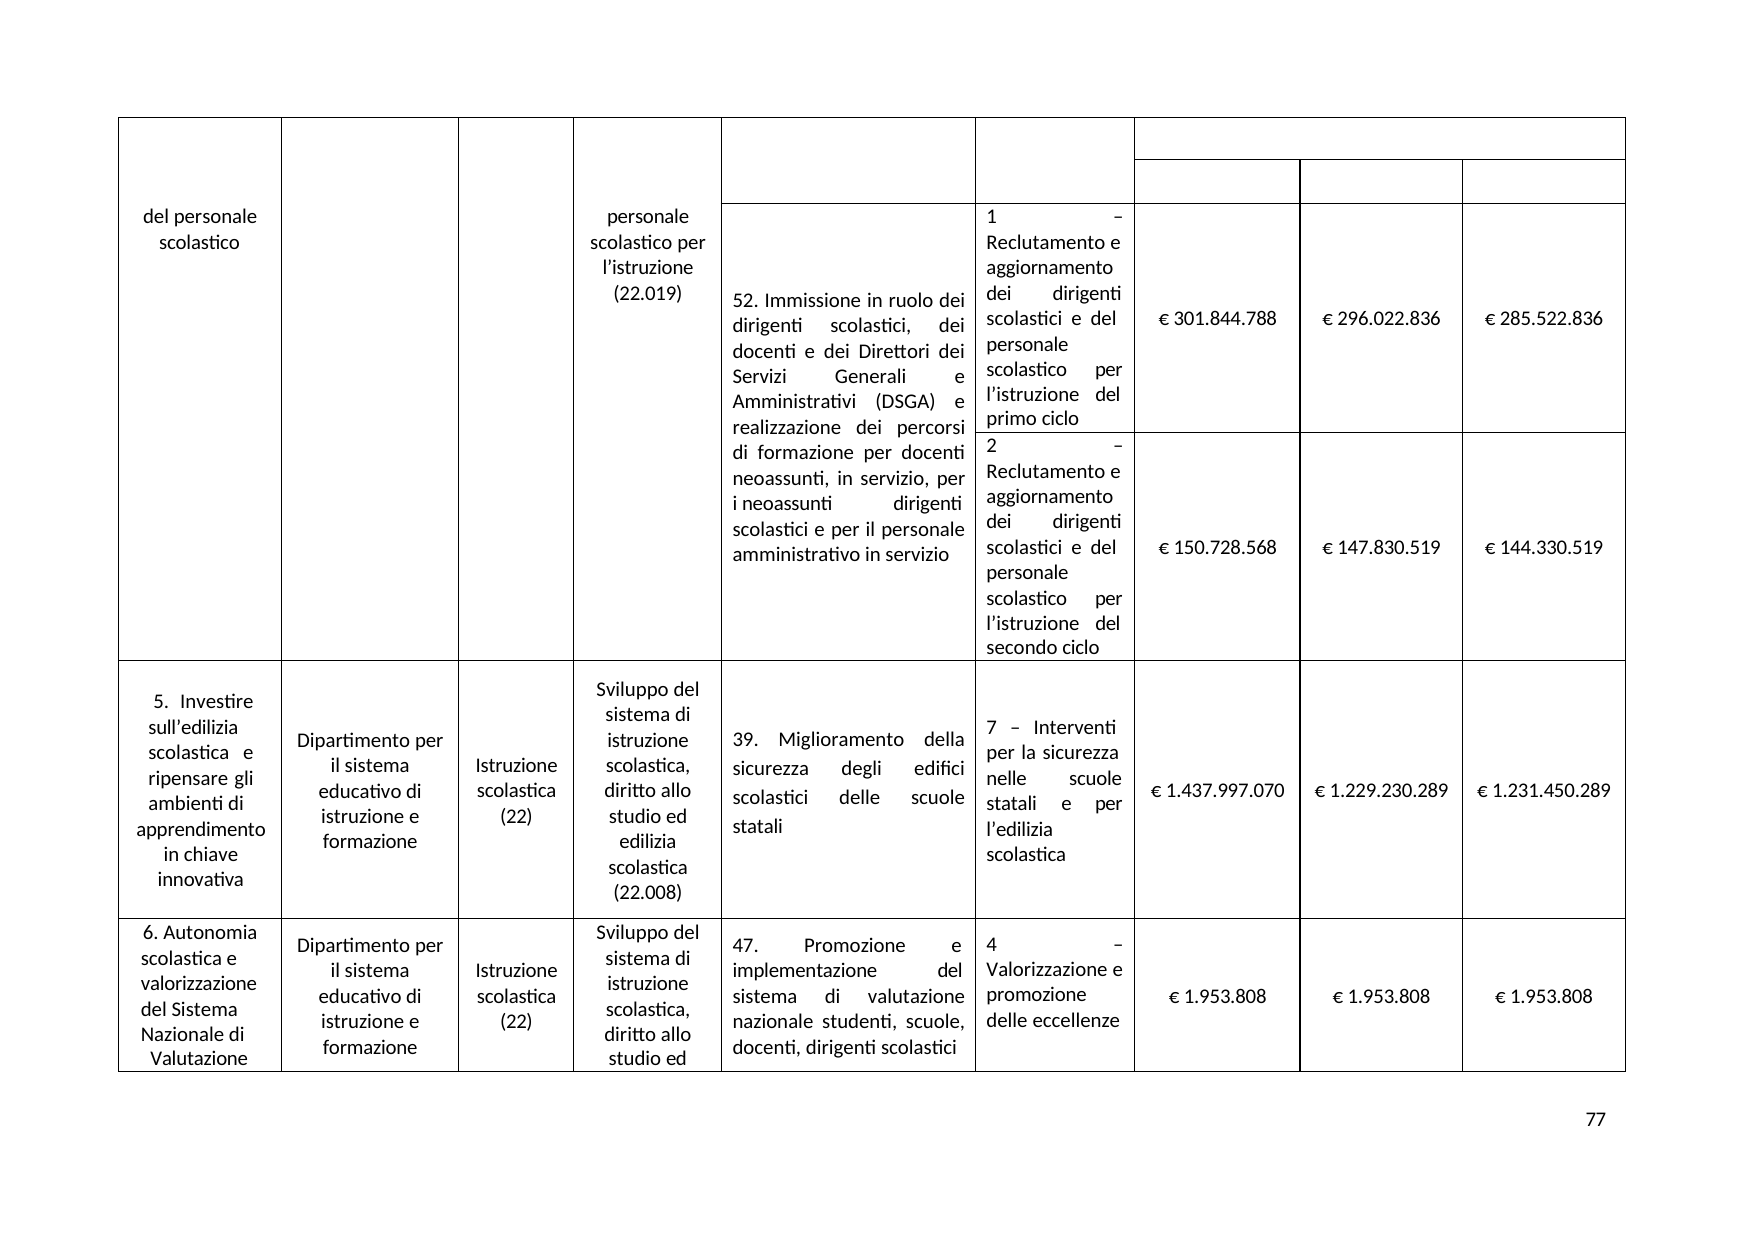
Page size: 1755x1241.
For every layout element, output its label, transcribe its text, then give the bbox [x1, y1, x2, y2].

table_cell CP 2022 [1135, 160, 1299, 203]
table_cell € 1.953.808 [1301, 919, 1462, 1071]
table_header Centro di Responsabilità Amministrativa [282, 118, 458, 203]
table_cell 5. Investire sull’edilizia scolastica e ripensare gli ambienti di apprendimento in chiave innovativa [119, 661, 281, 918]
table_cell 4 – Valorizzazione e promozione delle eccellenze [976, 919, 1134, 1071]
table_header Obiettivo [722, 118, 975, 203]
table_cell € 1.229.230.289 [1301, 661, 1462, 918]
table_cell 6. Autonomia scolastica e valorizzazione del Sistema Nazionale di Valutazione [119, 919, 281, 1071]
table_cell € 1.231.450.289 [1463, 661, 1625, 918]
table_cell Sviluppo del sistema di istruzione scolastica, diritto allo studio ed edilizia scolastica (22.008) [574, 661, 721, 918]
table_cell € 1.437.997.070 [1135, 661, 1299, 918]
table_cell Dipartimento per il sistema educativo di istruzione e formazione [282, 661, 458, 918]
table_cell Dipartimento per il sistema educativo di istruzione e formazione [282, 919, 458, 1071]
table_cell 52. Immissione in ruolo dei dirigenti scolastici, dei docenti e dei Direttori dei Servizi Generali e Amministrativi (DSGA) e realizzazione dei percorsi di formazione per docenti neoassunti, in servizio, per i neoassunti dirigenti scolastici e per il personale amministrativo in servizio [722, 204, 975, 660]
table_cell Sviluppo del sistema di istruzione scolastica, diritto allo studio ed [574, 919, 721, 1071]
table_header Programma [574, 118, 721, 203]
table_cell € 301.844.788 [1135, 204, 1299, 432]
table_header Priorità politica [119, 118, 281, 203]
table_cell del personale scolastico [119, 203, 281, 660]
table_header Missione [459, 118, 573, 203]
table_cell € 1.953.808 [1463, 919, 1625, 1071]
table_header Azioni correlate [976, 118, 1134, 203]
table_header Risorse stanziate per il triennio 2022 – 2024 [1135, 118, 1625, 159]
table_cell 2 – Reclutamento e aggiornamento dei dirigenti scolastici e del personale scolastico per l’istruzione del secondo ciclo [976, 433, 1134, 660]
table_cell [459, 203, 573, 660]
table_cell CP 2024 [1463, 160, 1625, 203]
table_cell 7 – Interventi per la sicurezza nelle scuole statali e per l’edilizia scolastica [976, 661, 1134, 918]
table_cell 1 – Reclutamento e aggiornamento dei dirigenti scolastici e del personale scolastico per l’istruzione del primo ciclo [976, 204, 1134, 432]
table_cell [282, 203, 458, 660]
table_cell € 150.728.568 [1135, 433, 1299, 660]
table_cell personale scolastico per l’istruzione (22.019) [574, 203, 721, 660]
table_cell € 144.330.519 [1463, 433, 1625, 660]
table_cell 47. Promozione e implementazione del sistema di valutazione nazionale studenti, scuole, docenti, dirigenti scolastici [722, 919, 975, 1071]
table_cell € 147.830.519 [1301, 433, 1462, 660]
table_cell 39. Miglioramento della sicurezza degli edifici scolastici delle scuole statali [722, 661, 975, 918]
table_cell € 1.953.808 [1135, 919, 1299, 1071]
table_cell Istruzione scolastica (22) [459, 661, 573, 918]
table_cell € 285.522.836 [1463, 204, 1625, 432]
table_cell € 296.022.836 [1301, 204, 1462, 432]
table_cell Istruzione scolastica (22) [459, 919, 573, 1071]
table_cell CP 2023 [1301, 160, 1462, 203]
